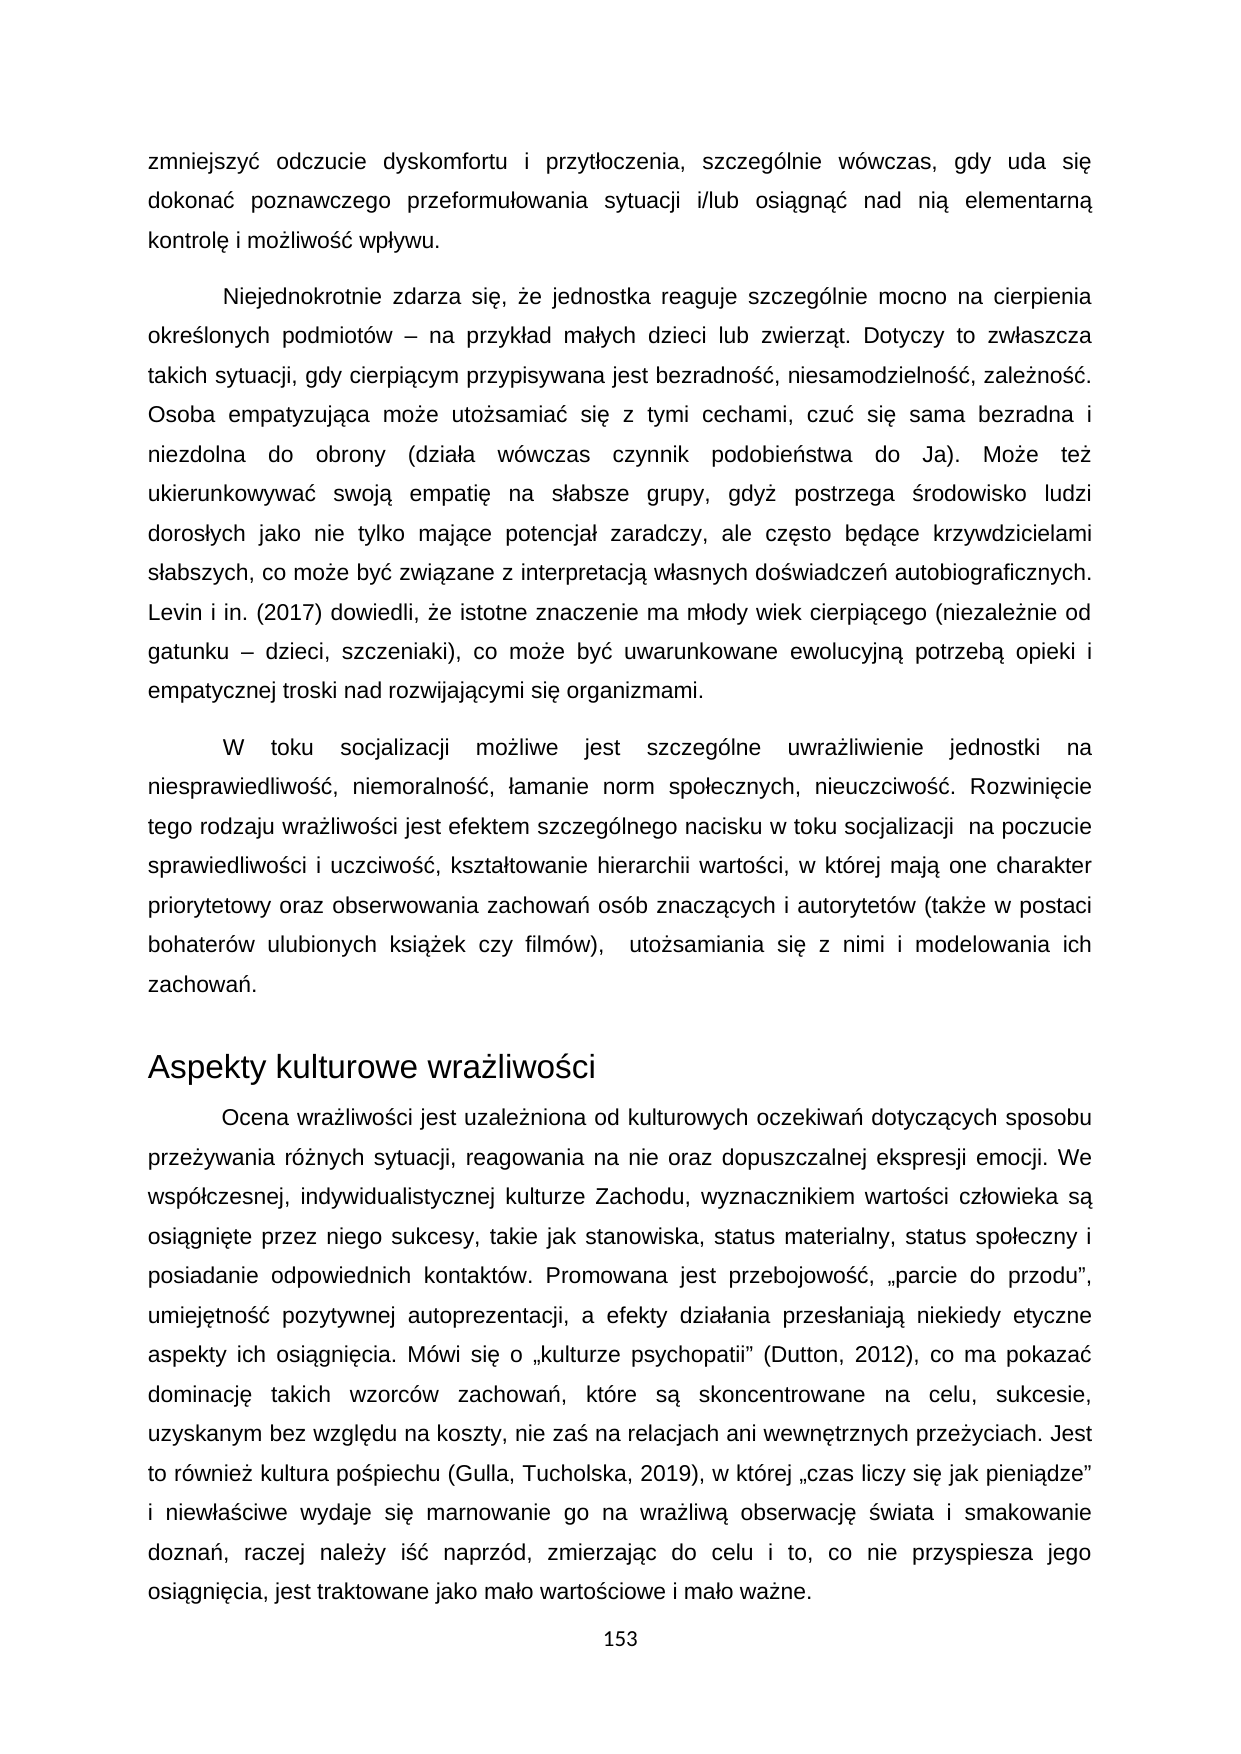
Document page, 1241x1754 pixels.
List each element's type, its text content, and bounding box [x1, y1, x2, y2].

subtitle Aspekty kulturowe wrażliwości [148, 1047, 1093, 1086]
text W toku socjalizacji możliwe jest szczególne uwrażliwienie jednostki na niesprawiedliwość, niemoralność, łamanie norm społecznych, nieuczciwość. Rozwinięcie tego rodzaju wrażliwości jest efektem szczególnego nacisku w toku socjalizacji na poczucie sprawiedliwości i uczciwość, kształtowanie hierarchii wartości, w której mają one charakter priorytetowy oraz obserwowania zachowań osób znaczących i autorytetów (także w postaci bohaterów ulubionych książek czy filmów), utożsamiania się z nimi i modelowania ich zachowań. [148, 734, 1093, 997]
text Ocena wrażliwości jest uzależniona od kulturowych oczekiwań dotyczących sposobu przeżywania różnych sytuacji, reagowania na nie oraz dopuszczalnej ekspresji emocji. We współczesnej, indywidualistycznej kulturze Zachodu, wyznacznikiem wartości człowieka są osiągnięte przez niego sukcesy, takie jak stanowiska, status materialny, status społeczny i posiadanie odpowiednich kontaktów. Promowana jest przebojowość, „parcie do przodu”, umiejętność pozytywnej autoprezentacji, a efekty działania przesłaniają niekiedy etyczne aspekty ich osiągnięcia. Mówi się o „kulturze psychopatii” (Dutton, 2012), co ma pokazać dominację takich wzorców zachowań, które są skoncentrowane na celu, sukcesie, uzyskanym bez względu na koszty, nie zaś na relacjach ani wewnętrznych przeżyciach. Jest to również kultura pośpiechu (Gulla, Tucholska, 2019), w której „czas liczy się jak pieniądze” i niewłaściwe wydaje się marnowanie go na wrażliwą obserwację świata i smakowanie doznań, raczej należy iść naprzód, zmierzając do celu i to, co nie przyspiesza jego osiągnięcia, jest traktowane jako mało wartościowe i mało ważne. [148, 1104, 1093, 1604]
text Niejednokrotnie zdarza się, że jednostka reaguje szczególnie mocno na cierpienia określonych podmiotów – na przykład małych dzieci lub zwierząt. Dotyczy to zwłaszcza takich sytuacji, gdy cierpiącym przypisywana jest bezradność, niesamodzielność, zależność. Osoba empatyzująca może utożsamiać się z tymi cechami, czuć się sama bezradna i niezdolna do obrony (działa wówczas czynnik podobieństwa do Ja). Może też ukierunkowywać swoją empatię na słabsze grupy, gdyż postrzega środowisko ludzi dorosłych jako nie tylko mające potencjał zaradczy, ale często będące krzywdzicielami słabszych, co może być związane z interpretacją własnych doświadczeń autobiograficznych. Levin i in. (2017) dowiedli, że istotne znaczenie ma młody wiek cierpiącego (niezależnie od gatunku – dzieci, szczeniaki), co może być uwarunkowane ewolucyjną potrzebą opieki i empatycznej troski nad rozwijającymi się organizmami. [148, 283, 1093, 704]
text zmniejszyć odczucie dyskomfortu i przytłoczenia, szczególnie wówczas, gdy uda się dokonać poznawczego przeformułowania sytuacji i/lub osiągnąć nad nią elementarną kontrolę i możliwość wpływu. [148, 148, 1093, 253]
